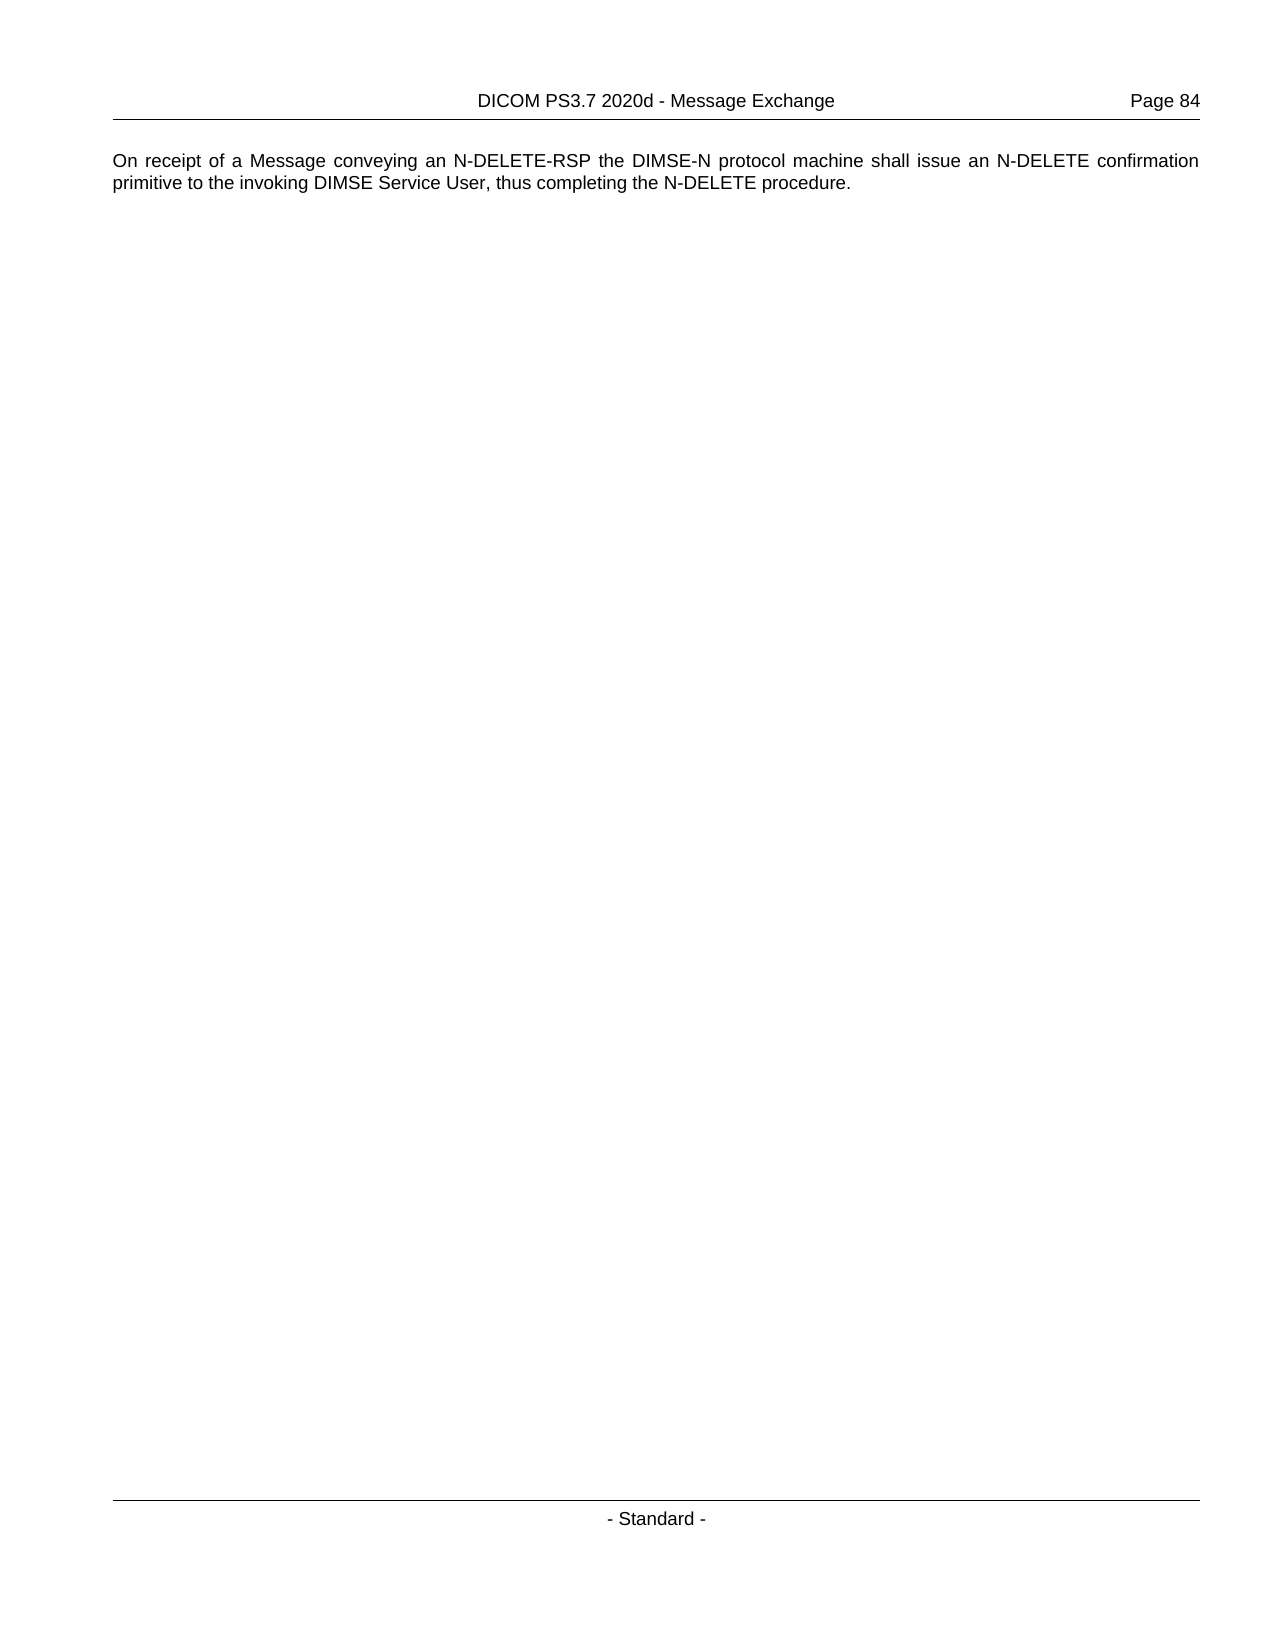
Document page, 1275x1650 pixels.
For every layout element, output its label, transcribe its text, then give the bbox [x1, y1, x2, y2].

text On receipt of a Message conveying an N-DELETE-RSP the DIMSE-N protocol machine shall issue an N-DELETE confirmation primitive to the invoking DIMSE Service User, thus completing the N-DELETE procedure. [112, 150, 1200, 193]
